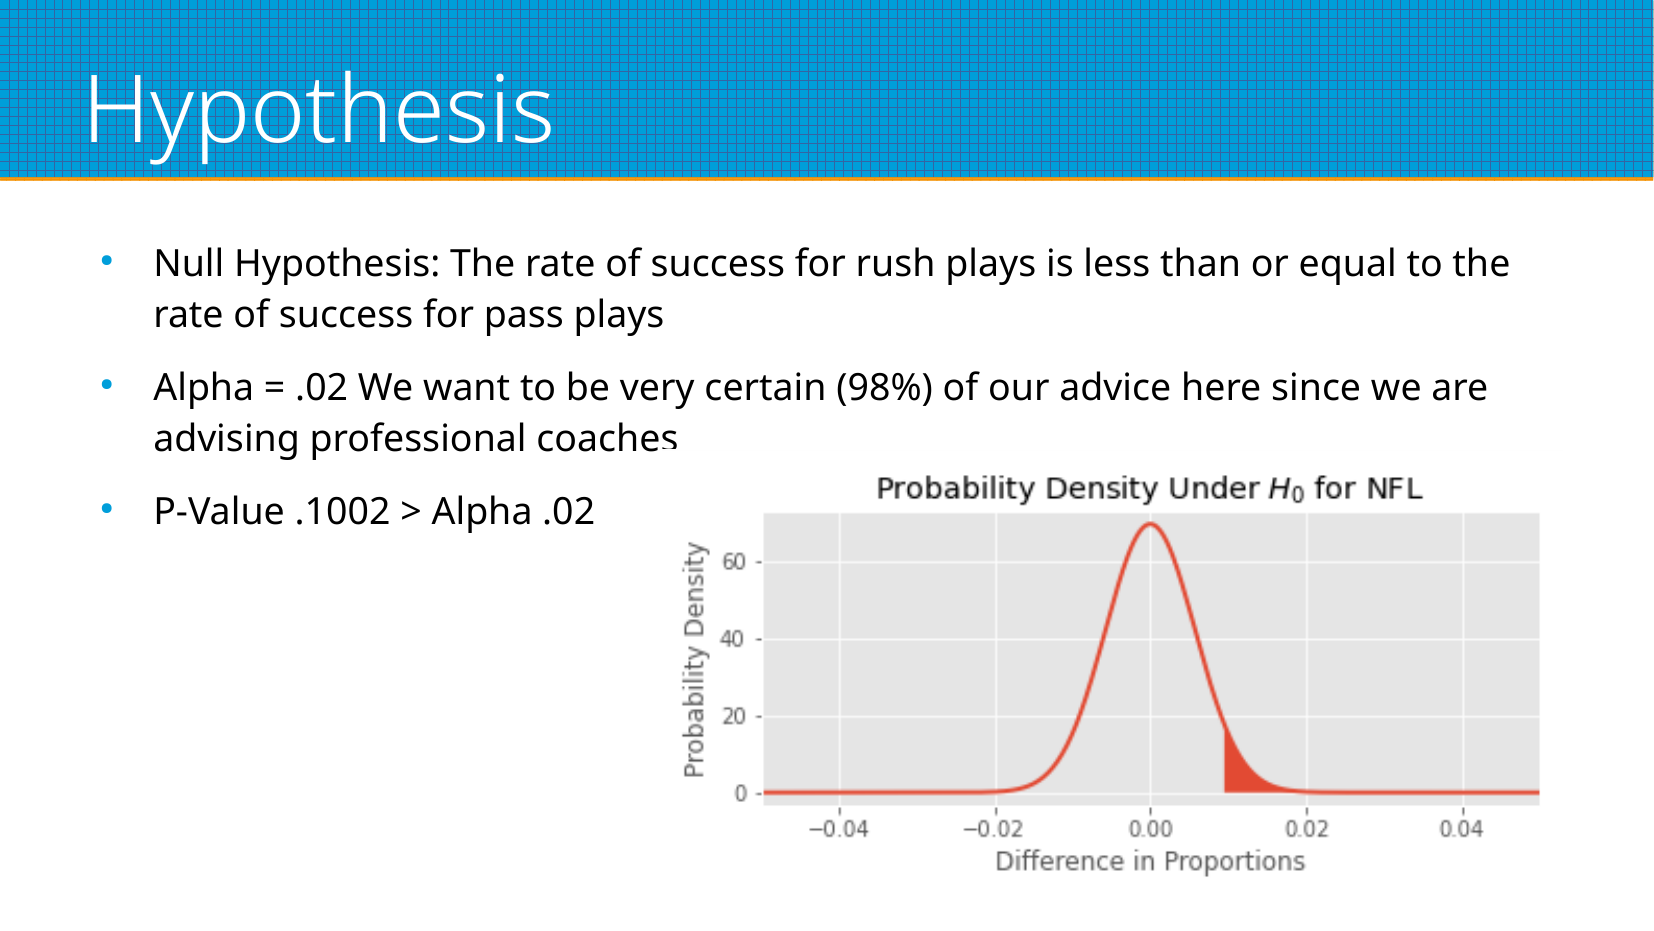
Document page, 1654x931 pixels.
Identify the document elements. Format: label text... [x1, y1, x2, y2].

picture [662, 449, 1563, 900]
list Null Hypothesis: The rate of success for rush plays is less than or equal to the rate of success for pass plays Alpha = .02 We want to be very certain (98%) of our advice here since we are advising professional coaches P-Value .1002 > Alpha .02 [82, 236, 1563, 811]
title Hypothesis [82, 14, 1571, 171]
